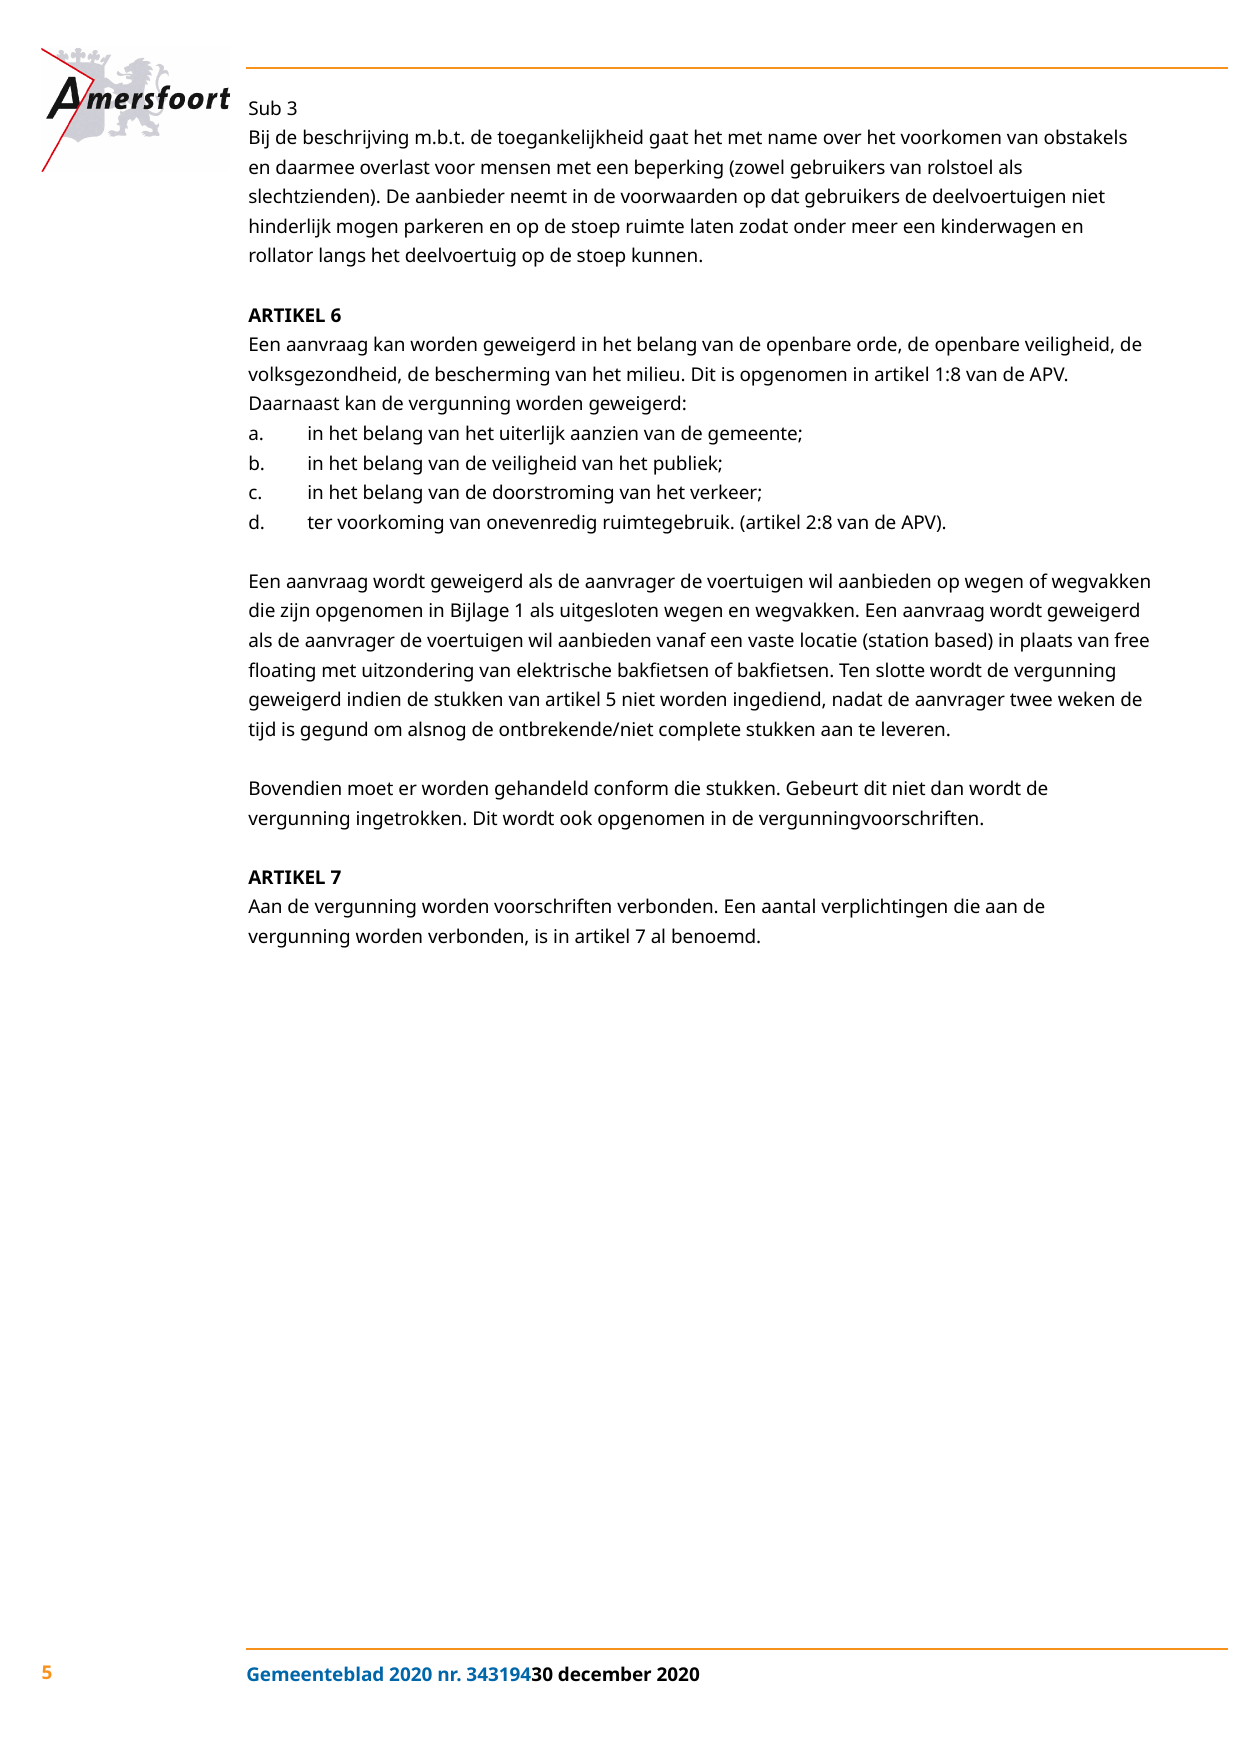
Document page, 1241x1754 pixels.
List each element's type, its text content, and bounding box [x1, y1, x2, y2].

text Een aanvraag kan worden geweigerd in het belang van de openbare orde, de openbare veiligheid, de volksgezondheid, de bescherming van het milieu. Dit is opgenomen in artikel 1:8 van de APV. Daarnaast kan de vergunning worden geweigerd: [248, 331, 1152, 416]
text Bij de beschrijving m.b.t. de toegankelijkheid gaat het met name over het voorkomen van obstakels en daarmee overlast voor mensen met een beperking (zowel gebruikers van rolstoel als slechtzienden). De aanbieder neemt in de voorwaarden op dat gebruikers de deelvoertuigen niet hinderlijk mogen parkeren en op de stoep ruimte laten zodat onder meer een kinderwagen en rollator langs het deelvoertuig op de stoep kunnen. [248, 124, 1152, 268]
text Bovendien moet er worden gehandeld conform die stukken. Gebeurt dit niet dan wordt de vergunning ingetrokken. Dit wordt ook opgenomen in de vergunningvoorschriften. [248, 775, 1152, 831]
text Een aanvraag wordt geweigerd als de aanvrager de voertuigen wil aanbieden op wegen of wegvakken die zijn opgenomen in Bijlage 1 als uitgesloten wegen en wegvakken. Een aanvraag wordt geweigerd als de aanvrager de voertuigen wil aanbieden vanaf een vaste locatie (station based) in plaats van free floating met uitzondering van elektrische bakfietsen of bakfietsen. Ten slotte wordt de vergunning geweigerd indien de stukken van artikel 5 niet worden ingediend, nadat de aanvrager twee weken de tijd is gegund om alsnog de ontbrekende/niet complete stukken aan te leveren. [248, 568, 1152, 742]
list in het belang van de veiligheid van het publiek; [248, 450, 1152, 476]
list in het belang van de doorstroming van het verkeer; [248, 479, 1152, 505]
list ter voorkoming van onevenredig ruimtegebruik. (artikel 2:8 van de APV). [248, 509, 1152, 535]
picture [41, 47, 231, 172]
text Aan de vergunning worden voorschriften verbonden. Een aantal verplichtingen die aan de vergunning worden verbonden, is in artikel 7 al benoemd. [248, 893, 1152, 949]
text ARTIKEL 6 [248, 302, 1152, 328]
text ARTIKEL 7 [248, 864, 1152, 890]
text Sub 3 [248, 95, 1152, 121]
list in het belang van het uiterlijk aanzien van de gemeente; [248, 420, 1152, 446]
